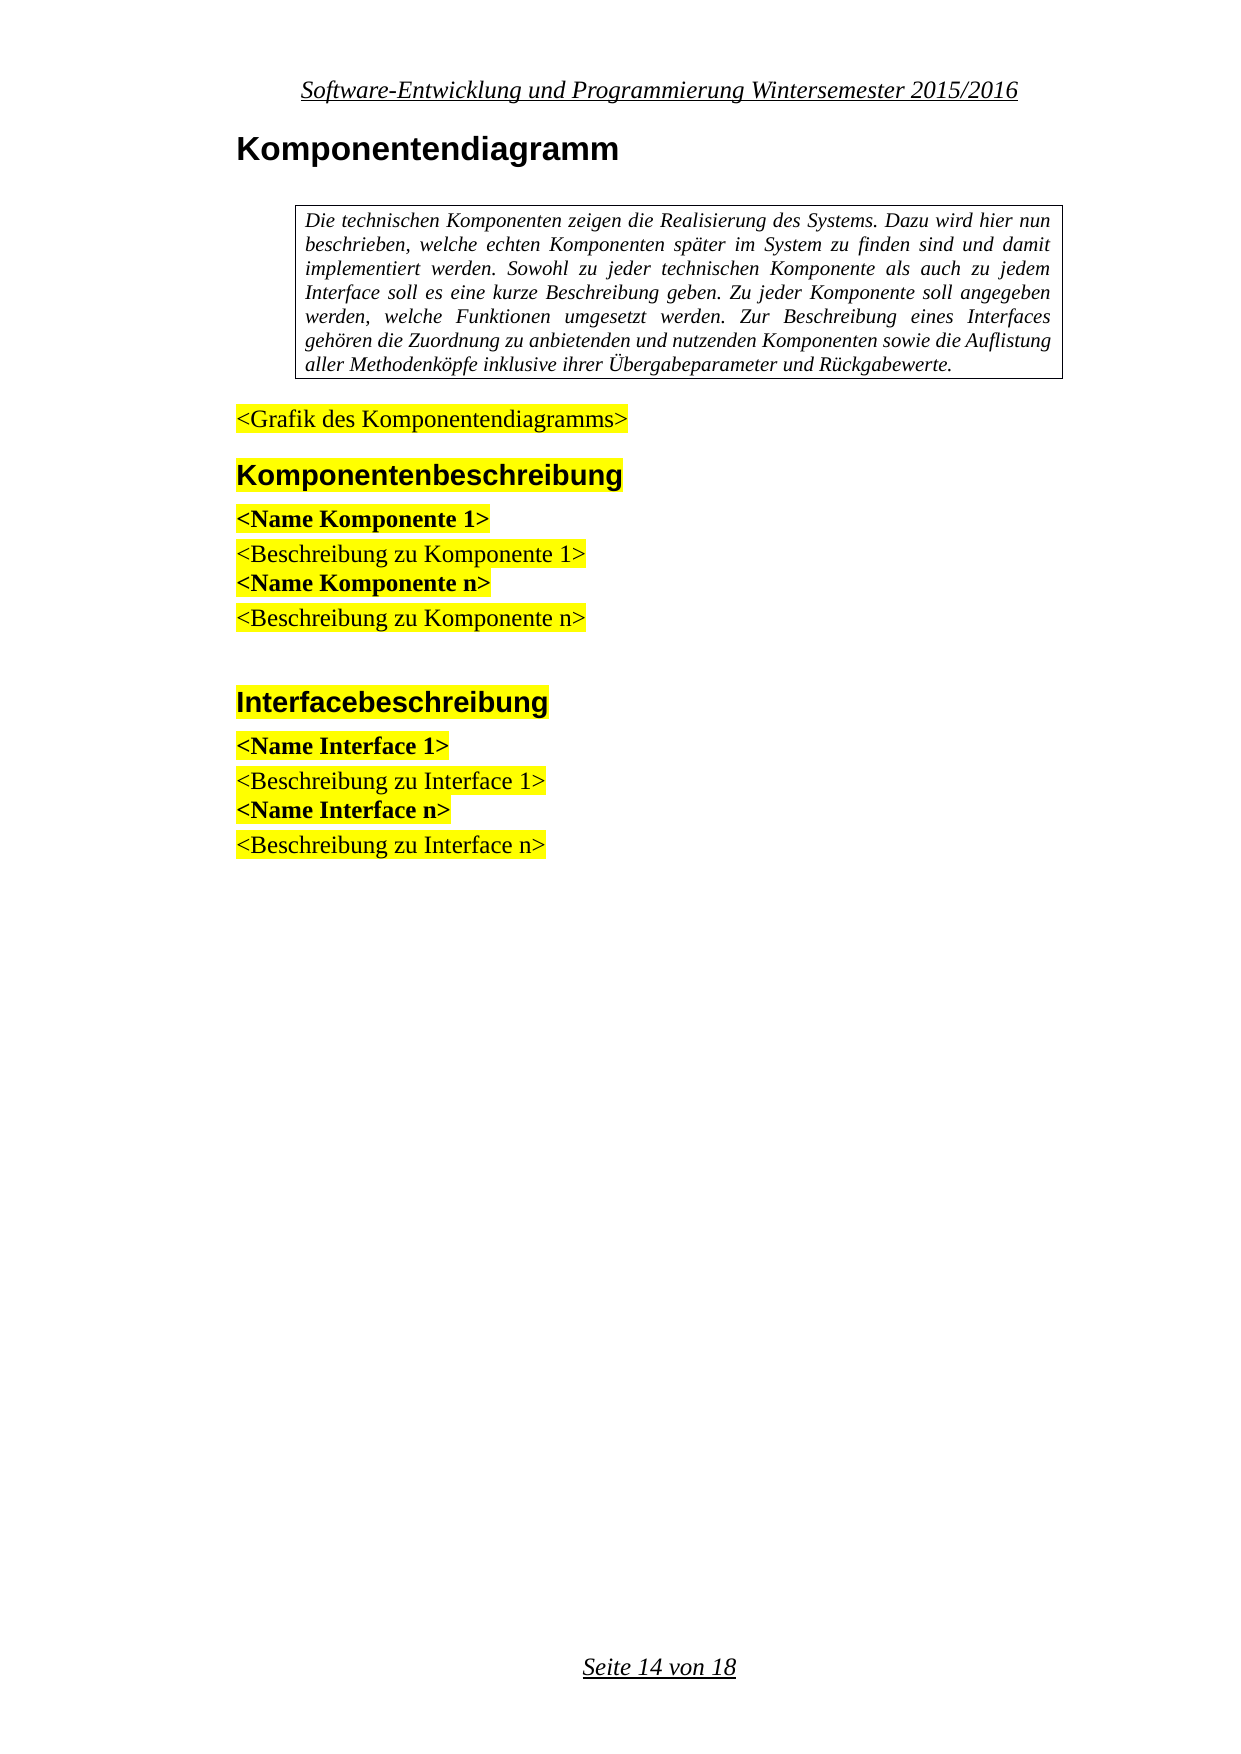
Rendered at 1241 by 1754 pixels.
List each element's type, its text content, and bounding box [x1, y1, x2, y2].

subtitle Komponentendiagramm [236, 129, 1122, 167]
text <Beschreibung zu Interface 1> [236, 766, 1122, 795]
text <Beschreibung zu Komponente n> [236, 603, 1122, 632]
text <Beschreibung zu Komponente 1> [236, 539, 1122, 568]
subtitle <Name Interface n> [236, 795, 1122, 824]
subtitle <Name Komponente n> [236, 568, 1122, 597]
subtitle Komponentenbeschreibung [236, 458, 1122, 492]
text <Beschreibung zu Interface n> [236, 830, 1122, 859]
subtitle Interfacebeschreibung [236, 685, 1122, 719]
text Die technischen Komponenten zeigen die Realisierung des Systems. Dazu wird hier nun beschrieben, welche echten Komponenten später im System zu finden sind und damit implementiert werden. Sowohl zu jeder technischen Komponente als auch zu jedem Interface soll es eine kurze Beschreibung geben. Zu jeder Komponente soll angegeben werden, welche Funktionen umgesetzt werden. Zur Beschreibung eines Interfaces gehören die Zuordnung zu anbietenden und nutzenden Komponenten sowie die Auflistung aller Methodenköpfe inklusive ihrer Übergabeparameter und Rückgabewerte. [296, 206, 1062, 378]
subtitle <Name Interface 1> [236, 731, 1122, 760]
subtitle <Name Komponente 1> [236, 504, 1122, 533]
text <Grafik des Komponentendiagramms> [236, 404, 1122, 433]
